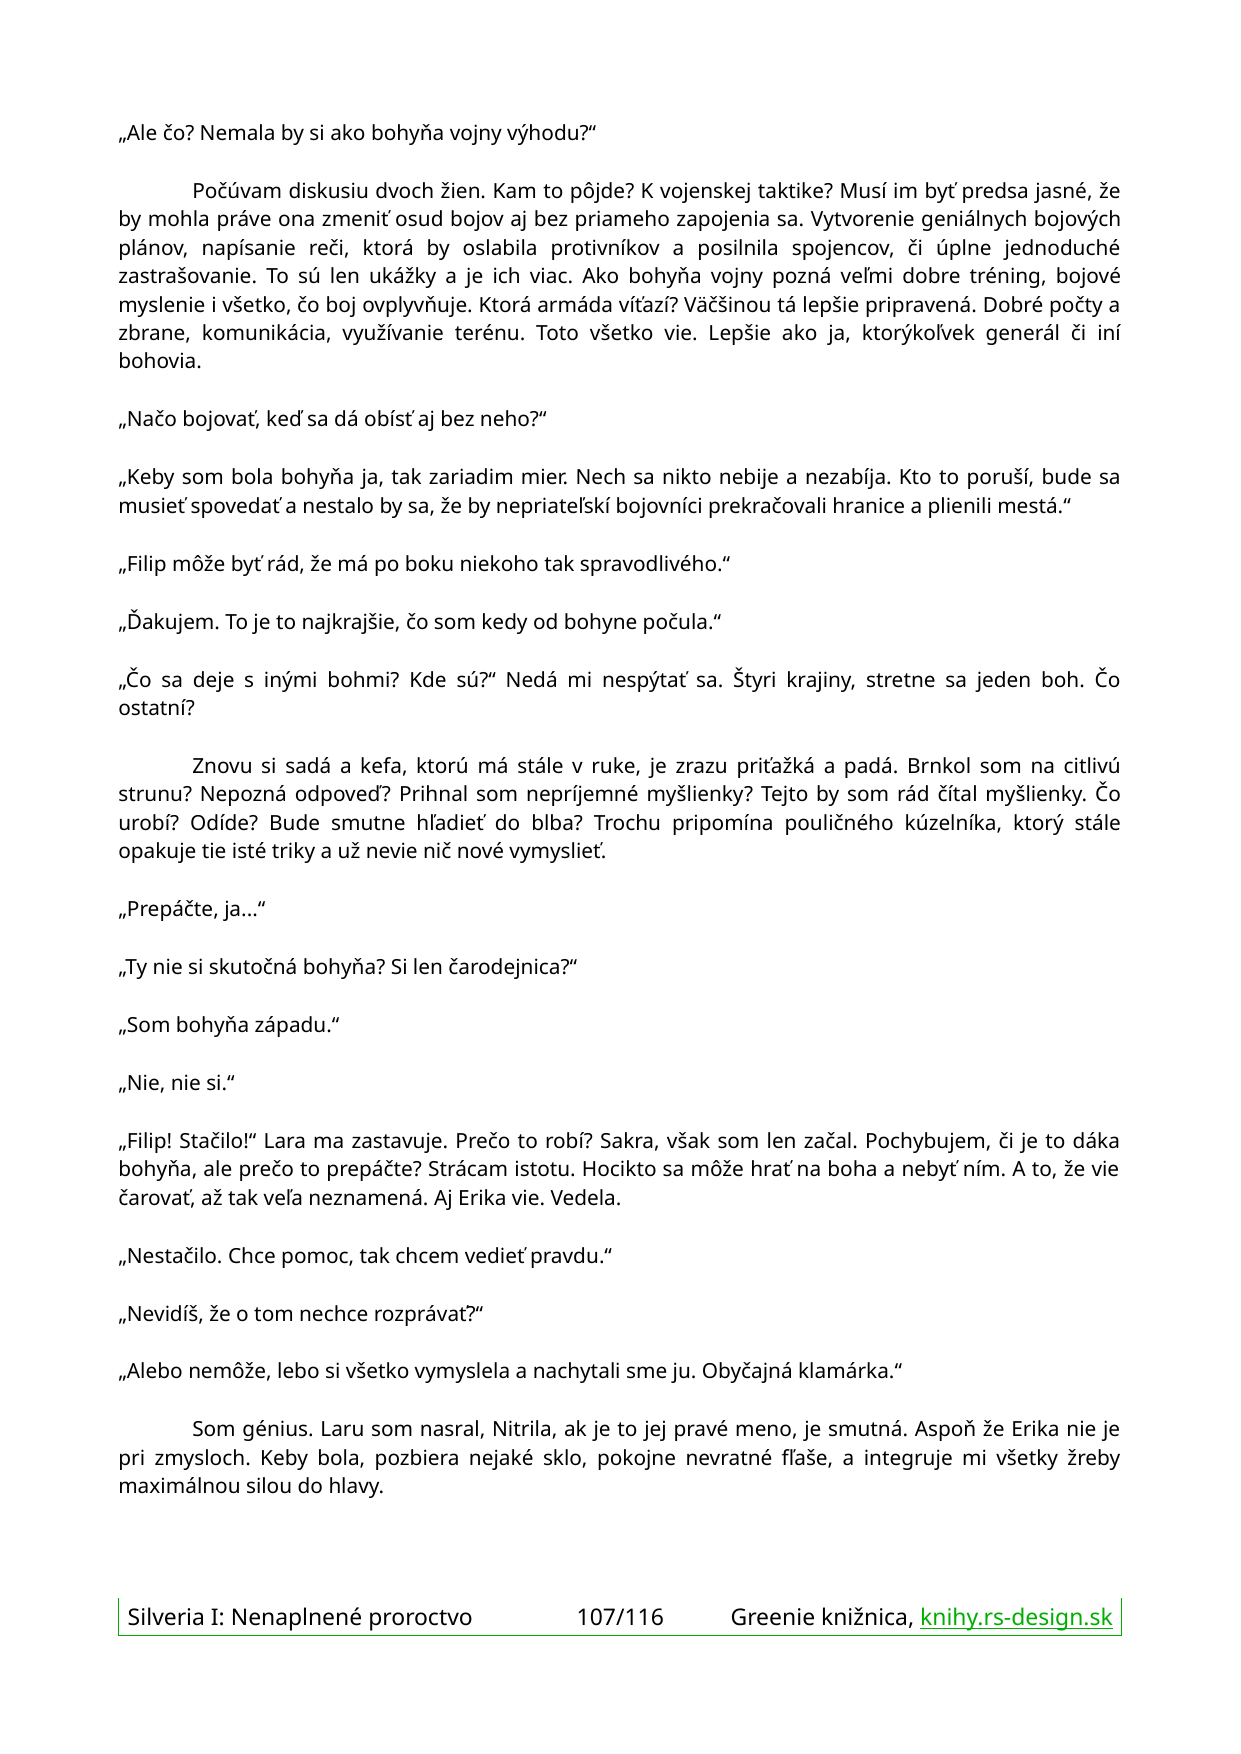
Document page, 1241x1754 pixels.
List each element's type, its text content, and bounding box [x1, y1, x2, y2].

text Som génius. Laru som nasral, Nitrila, ak je to jej pravé meno, je smutná. Aspoň že Erika nie je pri zmysloch. Keby bola, pozbiera nejaké sklo, pokojne nevratné fľaše, a integruje mi všetky žreby maximálnou silou do hlavy. [118, 1414, 1122, 1500]
text „Čo sa deje s inými bohmi? Kde sú?“ Nedá mi nespýtať sa. Štyri krajiny, stretne sa jeden boh. Čo ostatní? [118, 665, 1122, 722]
text „Nestačilo. Chce pomoc, tak chcem vedieť pravdu.“ [118, 1241, 1122, 1269]
text „Filip môže byť rád, že má po boku niekoho tak spravodlivého.“ [118, 549, 1122, 577]
text „Načo bojovať, keď sa dá obísť aj bez neho?“ [118, 404, 1122, 433]
text „Nie, nie si.“ [118, 1068, 1122, 1096]
text „Keby som bola bohyňa ja, tak zariadim mier. Nech sa nikto nebije a nezabíja. Kto to poruší, bude sa musieť spovedať a nestalo by sa, že by nepriateľskí bojovníci prekračovali hranice a plienili mestá.“ [118, 462, 1122, 519]
text „Ale čo? Nemala by si ako bohyňa vojny výhodu?“ [118, 118, 1122, 147]
text „Filip! Stačilo!“ Lara ma zastavuje. Prečo to robí? Sakra, však som len začal. Pochybujem, či je to dáka bohyňa, ale prečo to prepáčte? Strácam istotu. Hocikto sa môže hrať na boha a nebyť ním. A to, že vie čarovať, až tak veľa neznamená. Aj Erika vie. Vedela. [118, 1126, 1122, 1211]
text „Nevidíš, že o tom nechce rozprávať?“ [118, 1299, 1122, 1327]
text „Som bohyňa západu.“ [118, 1010, 1122, 1038]
text Počúvam diskusiu dvoch žien. Kam to pôjde? K vojenskej taktike? Musí im byť predsa jasné, že by mohla práve ona zmeniť osud bojov aj bez priameho zapojenia sa. Vytvorenie geniálnych bojových plánov, napísanie reči, ktorá by oslabila protivníkov a posilnila spojencov, či úplne jednoduché zastrašovanie. To sú len ukážky a je ich viac. Ako bohyňa vojny pozná veľmi dobre tréning, bojové myslenie i všetko, čo boj ovplyvňuje. Ktorá armáda víťazí? Väčšinou tá lepšie pripravená. Dobré počty a zbrane, komunikácia, využívanie terénu. Toto všetko vie. Lepšie ako ja, ktorýkoľvek generál či iní bohovia. [118, 176, 1122, 375]
text Znovu si sadá a kefa, ktorú má stále v ruke, je zrazu priťažká a padá. Brnkol som na citlivú strunu? Nepozná odpoveď? Prihnal som nepríjemné myšlienky? Tejto by som rád čítal myšlienky. Čo urobí? Odíde? Bude smutne hľadieť do blba? Trochu pripomína pouličného kúzelníka, ktorý stále opakuje tie isté triky a už nevie nič nové vymyslieť. [118, 751, 1122, 865]
text „Ďakujem. To je to najkrajšie, čo som kedy od bohyne počula.“ [118, 607, 1122, 635]
text „Ty nie si skutočná bohyňa? Si len čarodejnica?“ [118, 952, 1122, 981]
text „Prepáčte, ja...“ [118, 894, 1122, 923]
text „Alebo nemôže, lebo si všetko vymyslela a nachytali sme ju. Obyčajná klamárka.“ [118, 1357, 1122, 1385]
